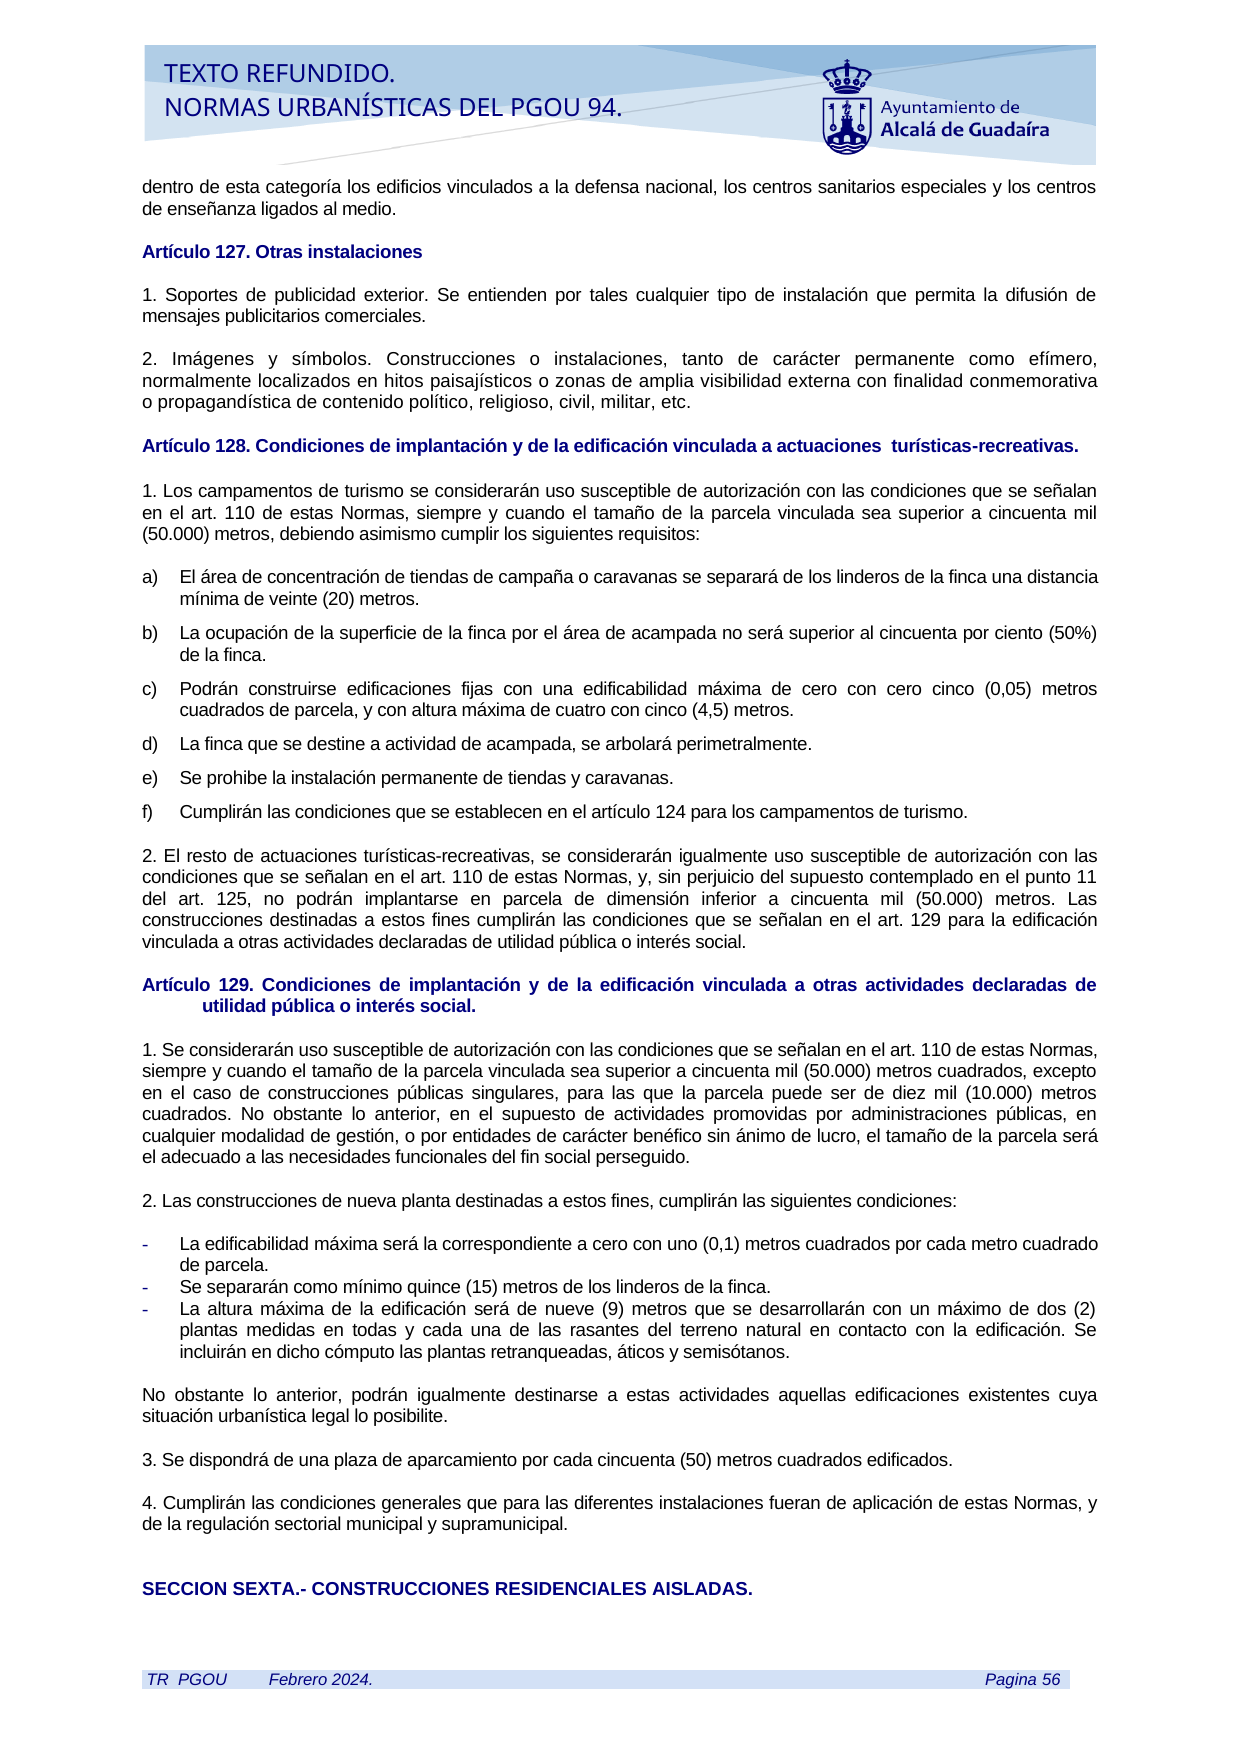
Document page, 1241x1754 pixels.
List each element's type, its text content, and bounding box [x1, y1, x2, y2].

text 1. Soportes de publicidad exterior. Se entienden por tales cualquier tipo de instalación que permita la difusión de mensajes publicitarios comerciales. [142, 283, 1098, 327]
list Cumplirán las condiciones que se establecen en el artículo 124 para los campamentos de turismo. [142, 801, 1098, 823]
list El área de concentración de tiendas de campaña o caravanas se separará de los linderos de la finca una distancia mínima de veinte (20) metros. [142, 566, 1098, 609]
picture [144, 45, 1096, 165]
list La edificabilidad máxima será la correspondiente a cero con uno (0,1) metros cuadrados por cada metro cuadrado de parcela. [142, 1232, 1098, 1276]
text 2. Imágenes y símbolos. Construcciones o instalaciones, tanto de carácter permanente como efímero, normalmente localizados en hitos paisajísticos o zonas de amplia visibilidad externa con finalidad conmemorativa o propagandística de contenido político, religioso, civil, militar, etc. [142, 348, 1098, 413]
text 1. Los campamentos de turismo se considerarán uso susceptible de autorización con las condiciones que se señalan en el art. 110 de estas Normas, siempre y cuando el tamaño de la parcela vinculada sea superior a cincuenta mil (50.000) metros, debiendo asimismo cumplir los siguientes requisitos: [142, 480, 1098, 545]
text No obstante lo anterior, podrán igualmente destinarse a estas actividades aquellas edificaciones existentes cuya situación urbanística legal lo posibilite. [142, 1384, 1098, 1427]
text SECCION SEXTA.- CONSTRUCCIONES RESIDENCIALES AISLADAS. [142, 1578, 1098, 1599]
text 2. Las construcciones de nueva planta destinadas a estos fines, cumplirán las siguientes condiciones: [142, 1189, 1098, 1211]
list La ocupación de la superficie de la finca por el área de acampada no será superior al cincuenta por ciento (50%) de la finca. [142, 622, 1098, 665]
text Artículo 128. Condiciones de implantación y de la edificación vinculada a actuaciones turísticas‑recreativas. [142, 434, 1098, 456]
text 4. Cumplirán las condiciones generales que para las diferentes instalaciones fueran de aplicación de estas Normas, y de la regulación sectorial municipal y supramunicipal. [142, 1492, 1098, 1535]
list La altura máxima de la edificación será de nueve (9) metros que se desarrollarán con un máximo de dos (2) plantas medidas en todas y cada una de las rasantes del terreno natural en contacto con la edificación. Se incluirán en dicho cómputo las plantas retranqueadas, áticos y semisótanos. [142, 1297, 1098, 1362]
subtitle Artículo 127. Otras instalaciones [142, 240, 1098, 262]
subtitle Artículo 129. Condiciones de implantación y de la edificación vinculada a otras actividades declaradas de utilidad pública o interés social. [142, 974, 1098, 1017]
text 1. Se considerarán uso susceptible de autorización con las condiciones que se señalan en el art. 110 de estas Normas, siempre y cuando el tamaño de la parcela vinculada sea superior a cincuenta mil (50.000) metros cuadrados, excepto en el caso de construcciones públicas singulares, para las que la parcela puede ser de diez mil (10.000) metros cuadrados. No obstante lo anterior, en el supuesto de actividades promovidas por administraciones públicas, en cualquier modalidad de gestión, o por entidades de carácter benéfico sin ánimo de lucro, el tamaño de la parcela será el adecuado a las necesidades funcionales del fin social perseguido. [142, 1038, 1098, 1168]
text 3. Se dispondrá de una plaza de aparcamiento por cada cincuenta (50) metros cuadrados edificados. [142, 1448, 1098, 1470]
text 2. El resto de actuaciones turísticas-recreativas, se considerarán igualmente uso susceptible de autorización con las condiciones que se señalan en el art. 110 de estas Normas, y, sin perjuicio del supuesto contemplado en el punto 11 del art. 125, no podrán implantarse en parcela de dimensión inferior a cincuenta mil (50.000) metros. Las construcciones destinadas a estos fines cumplirán las condiciones que se señalan en el art. 129 para la edificación vinculada a otras actividades declaradas de utilidad pública o interés social. [142, 844, 1098, 952]
list Podrán construirse edificaciones fijas con una edificabilidad máxima de cero con cero cinco (0,05) metros cuadrados de parcela, y con altura máxima de cuatro con cinco (4,5) metros. [142, 677, 1098, 721]
text dentro de esta categoría los edificios vinculados a la defensa nacional, los centros sanitarios especiales y los centros de enseñanza ligados al medio. [142, 176, 1098, 219]
list La finca que se destine a actividad de acampada, se arbolará perimetralmente. [142, 733, 1098, 755]
list Se separarán como mínimo quince (15) metros de los linderos de la finca. [142, 1276, 1098, 1297]
list Se prohibe la instalación permanente de tiendas y caravanas. [142, 767, 1098, 789]
